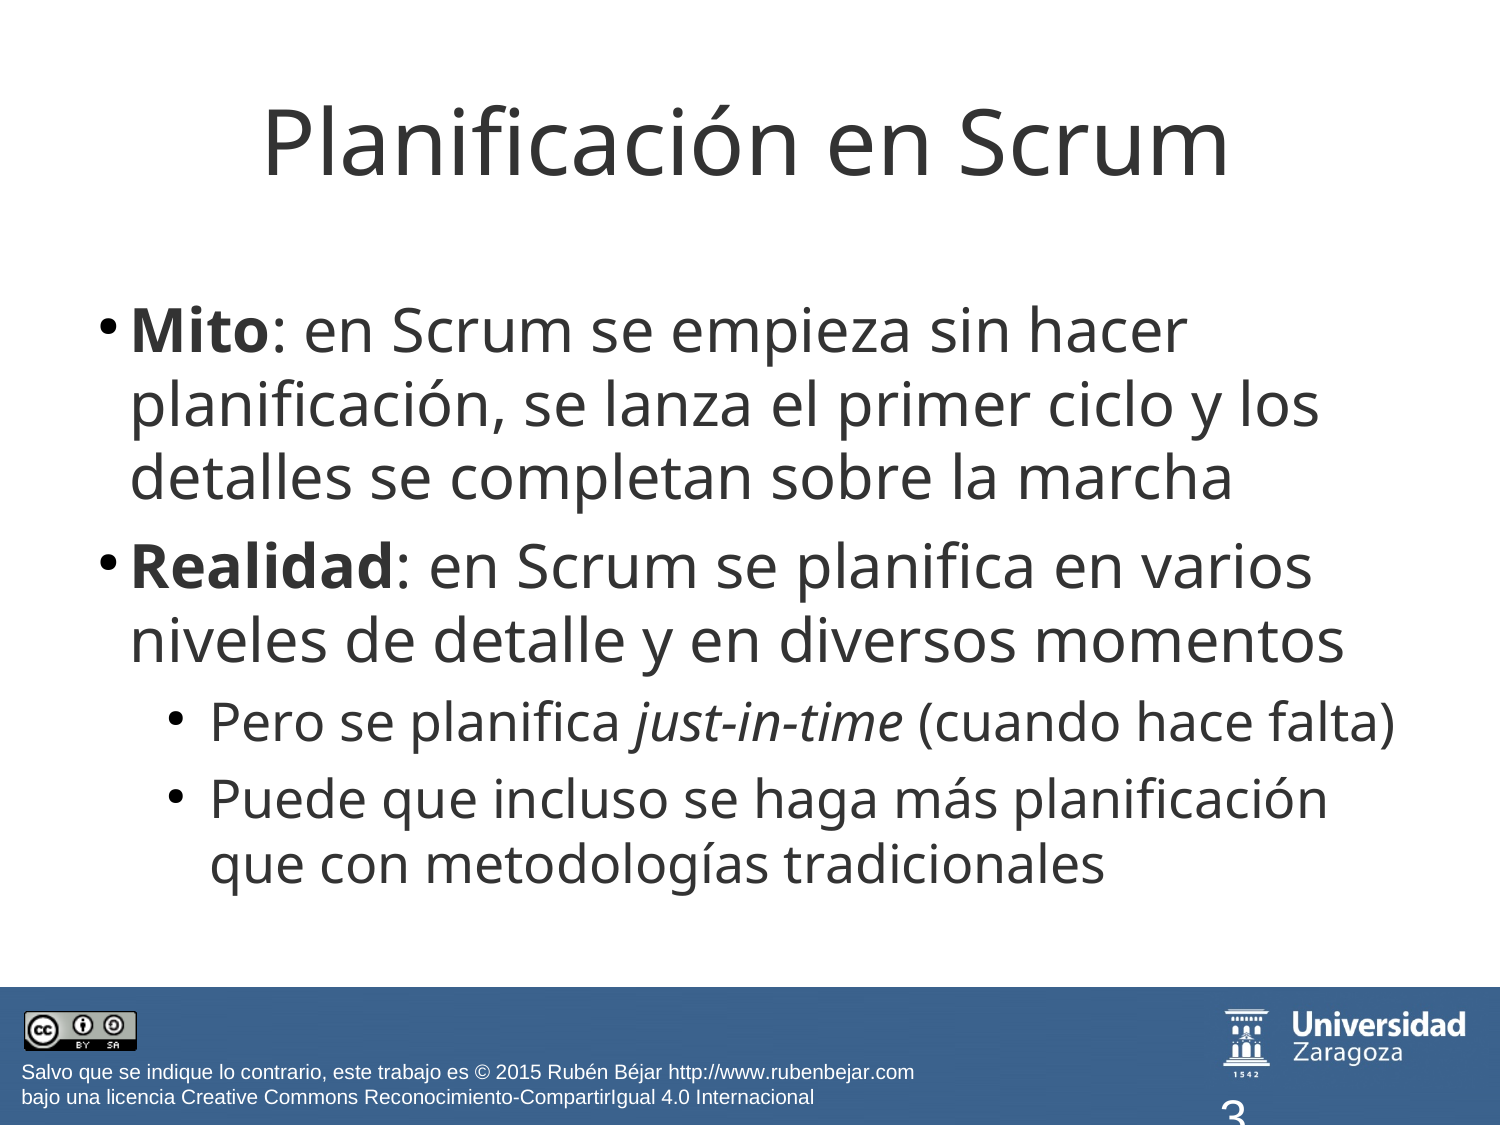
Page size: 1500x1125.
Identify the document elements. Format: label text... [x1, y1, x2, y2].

list Mito: en Scrum se empieza sin hacer planificación, se lanza el primer ciclo y los detalles se completan sobre la marcha Realidad: en Scrum se planifica en varios niveles de detalle y en diversos momentos Pero se planifica just-in-time (cuando hace falta) Puede que incluso se haga más planificación que con metodologías tradicionales [82, 283, 1418, 957]
picture [0, 987, 1500, 1125]
title Planificación en Scrum [74, 21, 1420, 257]
